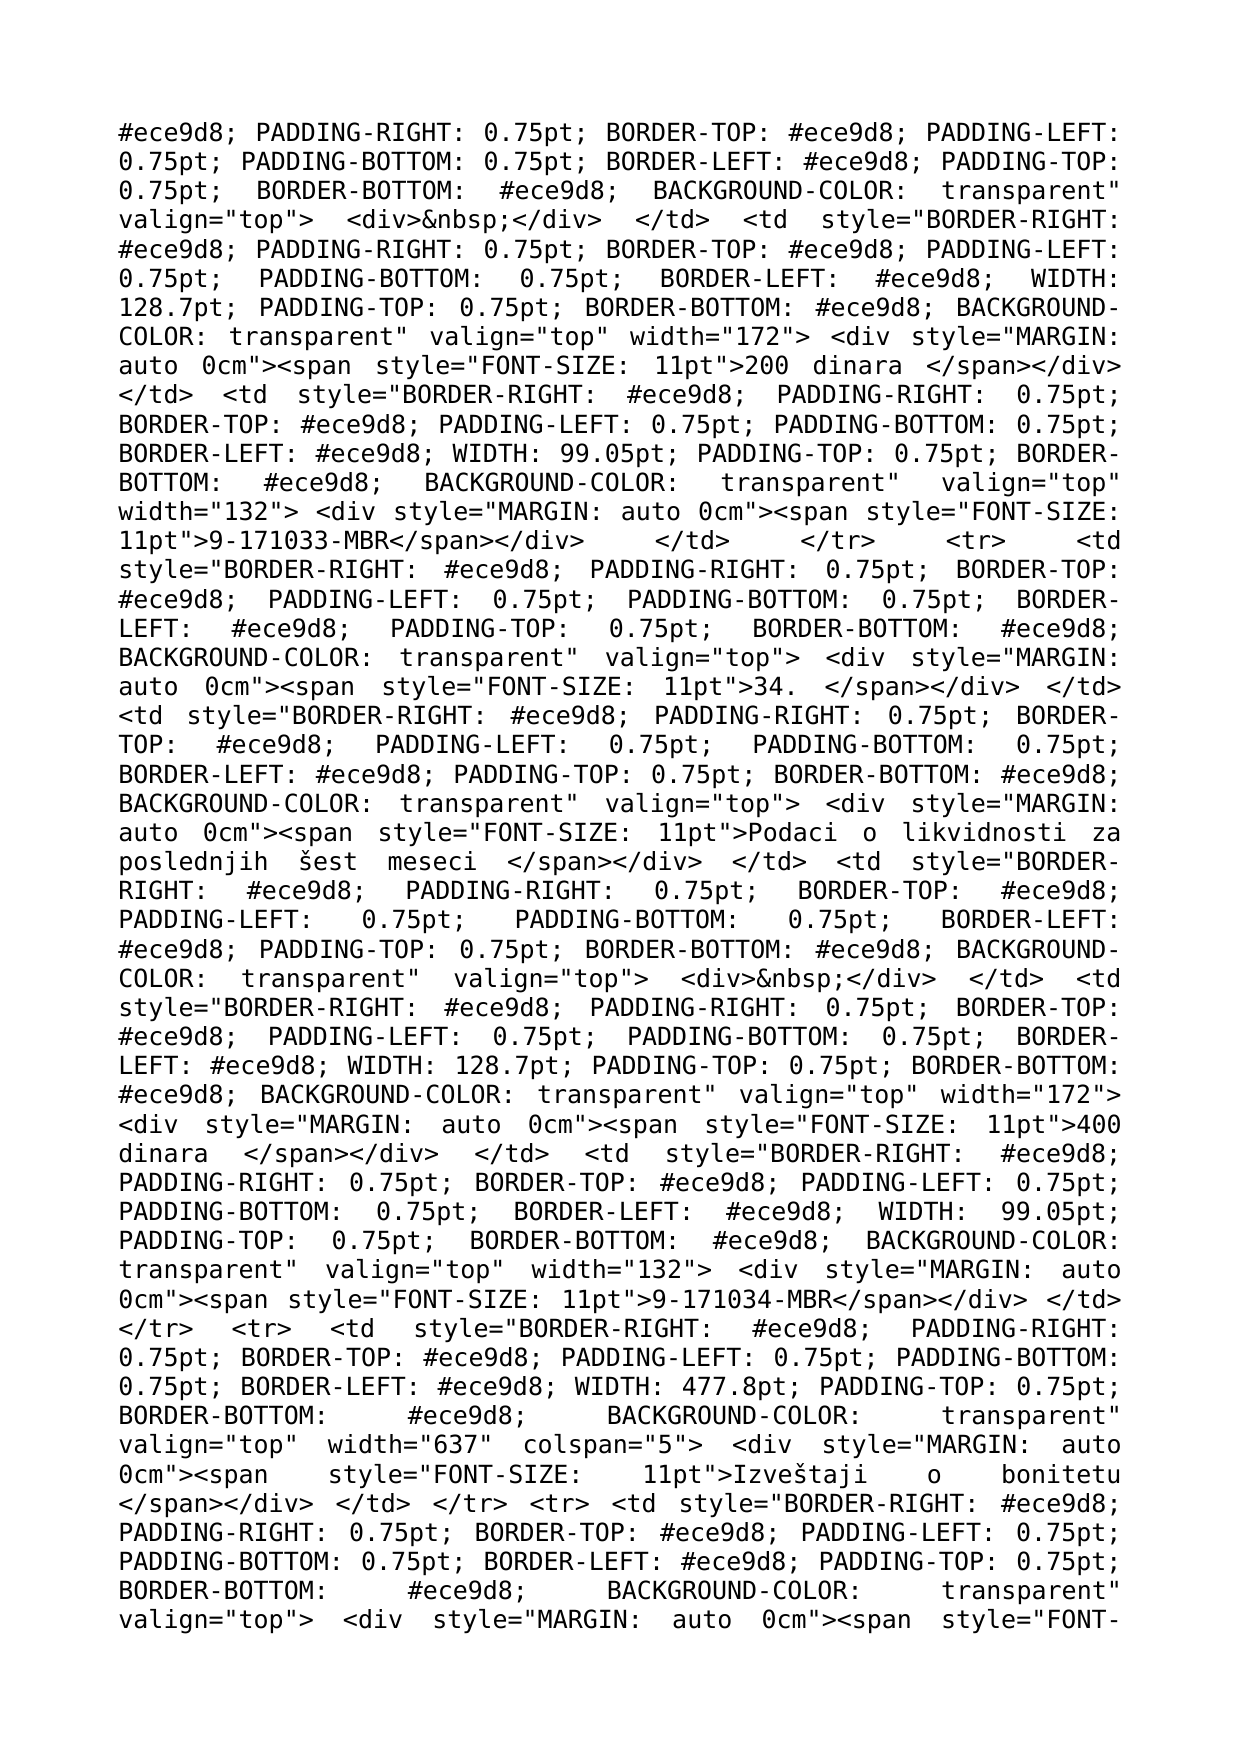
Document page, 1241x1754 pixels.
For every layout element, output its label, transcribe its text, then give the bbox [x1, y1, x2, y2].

text #ece9d8; PADDING-RIGHT: 0.75pt; BORDER-TOP: #ece9d8; PADDING-LEFT: 0.75pt; PADDING-BOTTOM: 0.75pt; BORDER-LEFT: #ece9d8; PADDING-TOP: 0.75pt; BORDER-BOTTOM: #ece9d8; BACKGROUND-COLOR: transparent" valign="top"> <div>&nbsp;</div> </td> <td style="BORDER-RIGHT: #ece9d8; PADDING-RIGHT: 0.75pt; BORDER-TOP: #ece9d8; PADDING-LEFT: 0.75pt; PADDING-BOTTOM: 0.75pt; BORDER-LEFT: #ece9d8; WIDTH: 128.7pt; PADDING-TOP: 0.75pt; BORDER-BOTTOM: #ece9d8; BACKGROUND-COLOR: transparent" valign="top" width="172"> <div style="MARGIN: auto 0cm"><span style="FONT-SIZE: 11pt">200 dinara </span></div> </td> <td style="BORDER-RIGHT: #ece9d8; PADDING-RIGHT: 0.75pt; BORDER-TOP: #ece9d8; PADDING-LEFT: 0.75pt; PADDING-BOTTOM: 0.75pt; BORDER-LEFT: #ece9d8; WIDTH: 99.05pt; PADDING-TOP: 0.75pt; BORDER-BOTTOM: #ece9d8; BACKGROUND-COLOR: transparent" valign="top" width="132"> <div style="MARGIN: auto 0cm"><span style="FONT-SIZE: 11pt">9-171033-MBR</span></div> </td> </tr> <tr> <td style="BORDER-RIGHT: #ece9d8; PADDING-RIGHT: 0.75pt; BORDER-TOP: #ece9d8; PADDING-LEFT: 0.75pt; PADDING-BOTTOM: 0.75pt; BORDER-LEFT: #ece9d8; PADDING-TOP: 0.75pt; BORDER-BOTTOM: #ece9d8; BACKGROUND-COLOR: transparent" valign="top"> <div style="MARGIN: auto 0cm"><span style="FONT-SIZE: 11pt">34. </span></div> </td> <td style="BORDER-RIGHT: #ece9d8; PADDING-RIGHT: 0.75pt; BORDER-TOP: #ece9d8; PADDING-LEFT: 0.75pt; PADDING-BOTTOM: 0.75pt; BORDER-LEFT: #ece9d8; PADDING-TOP: 0.75pt; BORDER-BOTTOM: #ece9d8; BACKGROUND-COLOR: transparent" valign="top"> <div style="MARGIN: auto 0cm"><span style="FONT-SIZE: 11pt">Podaci o likvidnosti za poslednjih šest meseci </span></div> </td> <td style="BORDER-RIGHT: #ece9d8; PADDING-RIGHT: 0.75pt; BORDER-TOP: #ece9d8; PADDING-LEFT: 0.75pt; PADDING-BOTTOM: 0.75pt; BORDER-LEFT: #ece9d8; PADDING-TOP: 0.75pt; BORDER-BOTTOM: #ece9d8; BACKGROUND-COLOR: transparent" valign="top"> <div>&nbsp;</div> </td> <td style="BORDER-RIGHT: #ece9d8; PADDING-RIGHT: 0.75pt; BORDER-TOP: #ece9d8; PADDING-LEFT: 0.75pt; PADDING-BOTTOM: 0.75pt; BORDER-LEFT: #ece9d8; WIDTH: 128.7pt; PADDING-TOP: 0.75pt; BORDER-BOTTOM: #ece9d8; BACKGROUND-COLOR: transparent" valign="top" width="172"> <div style="MARGIN: auto 0cm"><span style="FONT-SIZE: 11pt">400 dinara </span></div> </td> <td style="BORDER-RIGHT: #ece9d8; PADDING-RIGHT: 0.75pt; BORDER-TOP: #ece9d8; PADDING-LEFT: 0.75pt; PADDING-BOTTOM: 0.75pt; BORDER-LEFT: #ece9d8; WIDTH: 99.05pt; PADDING-TOP: 0.75pt; BORDER-BOTTOM: #ece9d8; BACKGROUND-COLOR: transparent" valign="top" width="132"> <div style="MARGIN: auto 0cm"><span style="FONT-SIZE: 11pt">9-171034-MBR</span></div> </td> </tr> <tr> <td style="BORDER-RIGHT: #ece9d8; PADDING-RIGHT: 0.75pt; BORDER-TOP: #ece9d8; PADDING-LEFT: 0.75pt; PADDING-BOTTOM: 0.75pt; BORDER-LEFT: #ece9d8; WIDTH: 477.8pt; PADDING-TOP: 0.75pt; BORDER-BOTTOM: #ece9d8; BACKGROUND-COLOR: transparent" valign="top" width="637" colspan="5"> <div style="MARGIN: auto 0cm"><span style="FONT-SIZE: 11pt">Izveštaji o bonitetu </span></div> </td> </tr> <tr> <td style="BORDER-RIGHT: #ece9d8; PADDING-RIGHT: 0.75pt; BORDER-TOP: #ece9d8; PADDING-LEFT: 0.75pt; PADDING-BOTTOM: 0.75pt; BORDER-LEFT: #ece9d8; PADDING-TOP: 0.75pt; BORDER-BOTTOM: #ece9d8; BACKGROUND-COLOR: transparent" valign="top"> <div style="MARGIN: auto 0cm"><span style="FONT- [118, 118, 1122, 1635]
